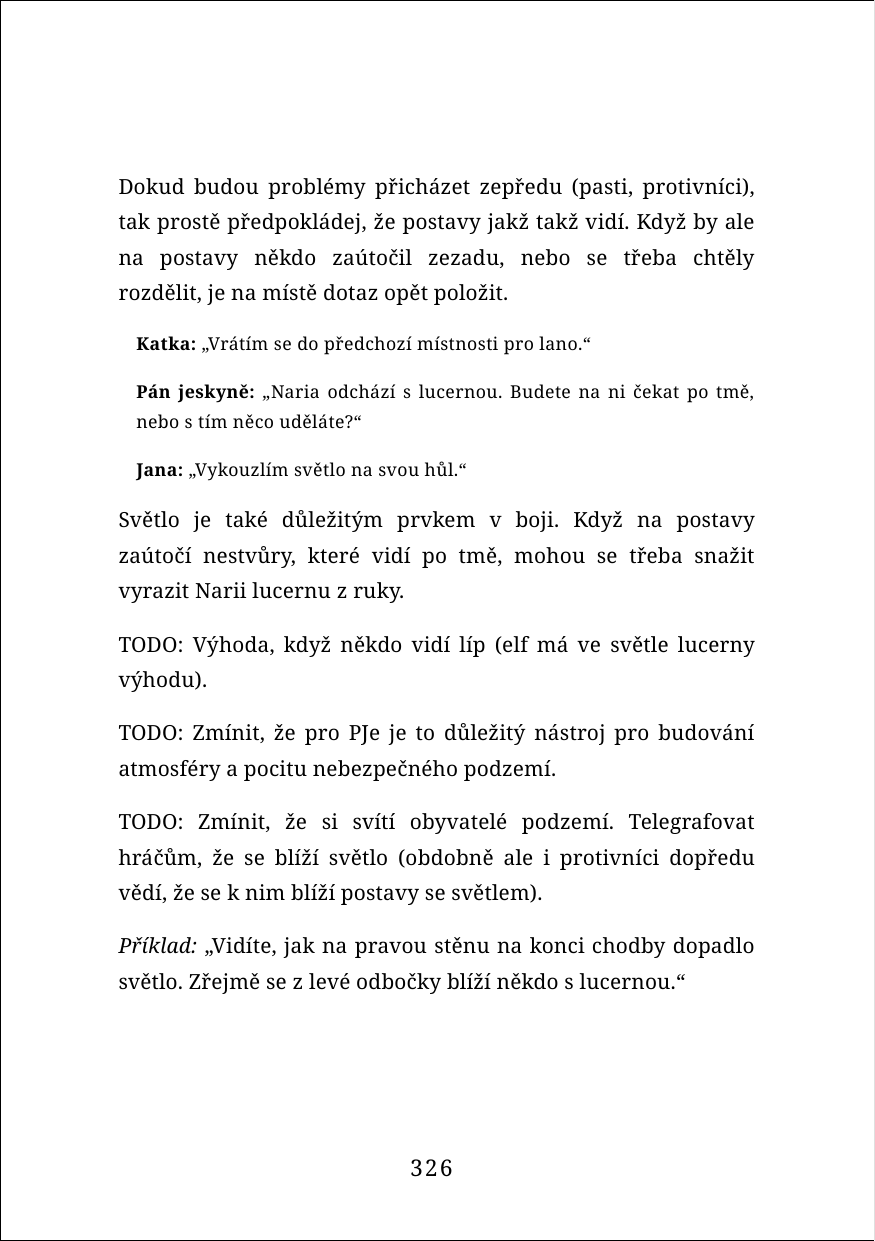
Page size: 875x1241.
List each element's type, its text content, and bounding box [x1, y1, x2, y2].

text TODO: Zmínit, že si svítí obyvatelé podzemí. Telegrafovat hráčům, že se blíží světlo (obdobně ale i protivníci dopředu vědí, že se k nim blíží postavy se světlem). [118, 807, 756, 907]
text Jana: „Vykouzlím světlo na svou hůl.“ [136, 458, 756, 482]
text Pán jeskyně: „Naria odchází s lucernou. Budete na ni čekat po tmě, nebo s tím něco uděláte?“ [136, 379, 756, 434]
text TODO: Zmínit, že pro PJe je to důležitý nástroj pro budování atmosféry a pocitu nebezpečného podzemí. [118, 718, 756, 782]
text TODO: Výhoda, když někdo vidí líp (elf má ve světle lucerny výhodu). [118, 630, 756, 694]
text Dokud budou problémy přicházet zepředu (pasti, protivníci), tak prostě předpokládej, že postavy jakž takž vidí. Když by ale na postavy někdo zaútočil zezadu, nebo se třeba chtěly rozdělit, je na místě dotaz opět položit. [118, 172, 756, 307]
text Světlo je také důležitým prvkem v boji. Když na postavy zaútočí nestvůry, které vidí po tmě, mohou se třeba snažit vyrazit Narii lucernu z ruky. [118, 506, 756, 605]
text Katka: „Vrátím se do předchozí místnosti pro lano.“ [136, 332, 756, 356]
text Příklad: „Vidíte, jak na pravou stěnu na konci chodby dopadlo světlo. Zřejmě se z levé odbočky blíží někdo s lucernou.“ [118, 932, 756, 996]
